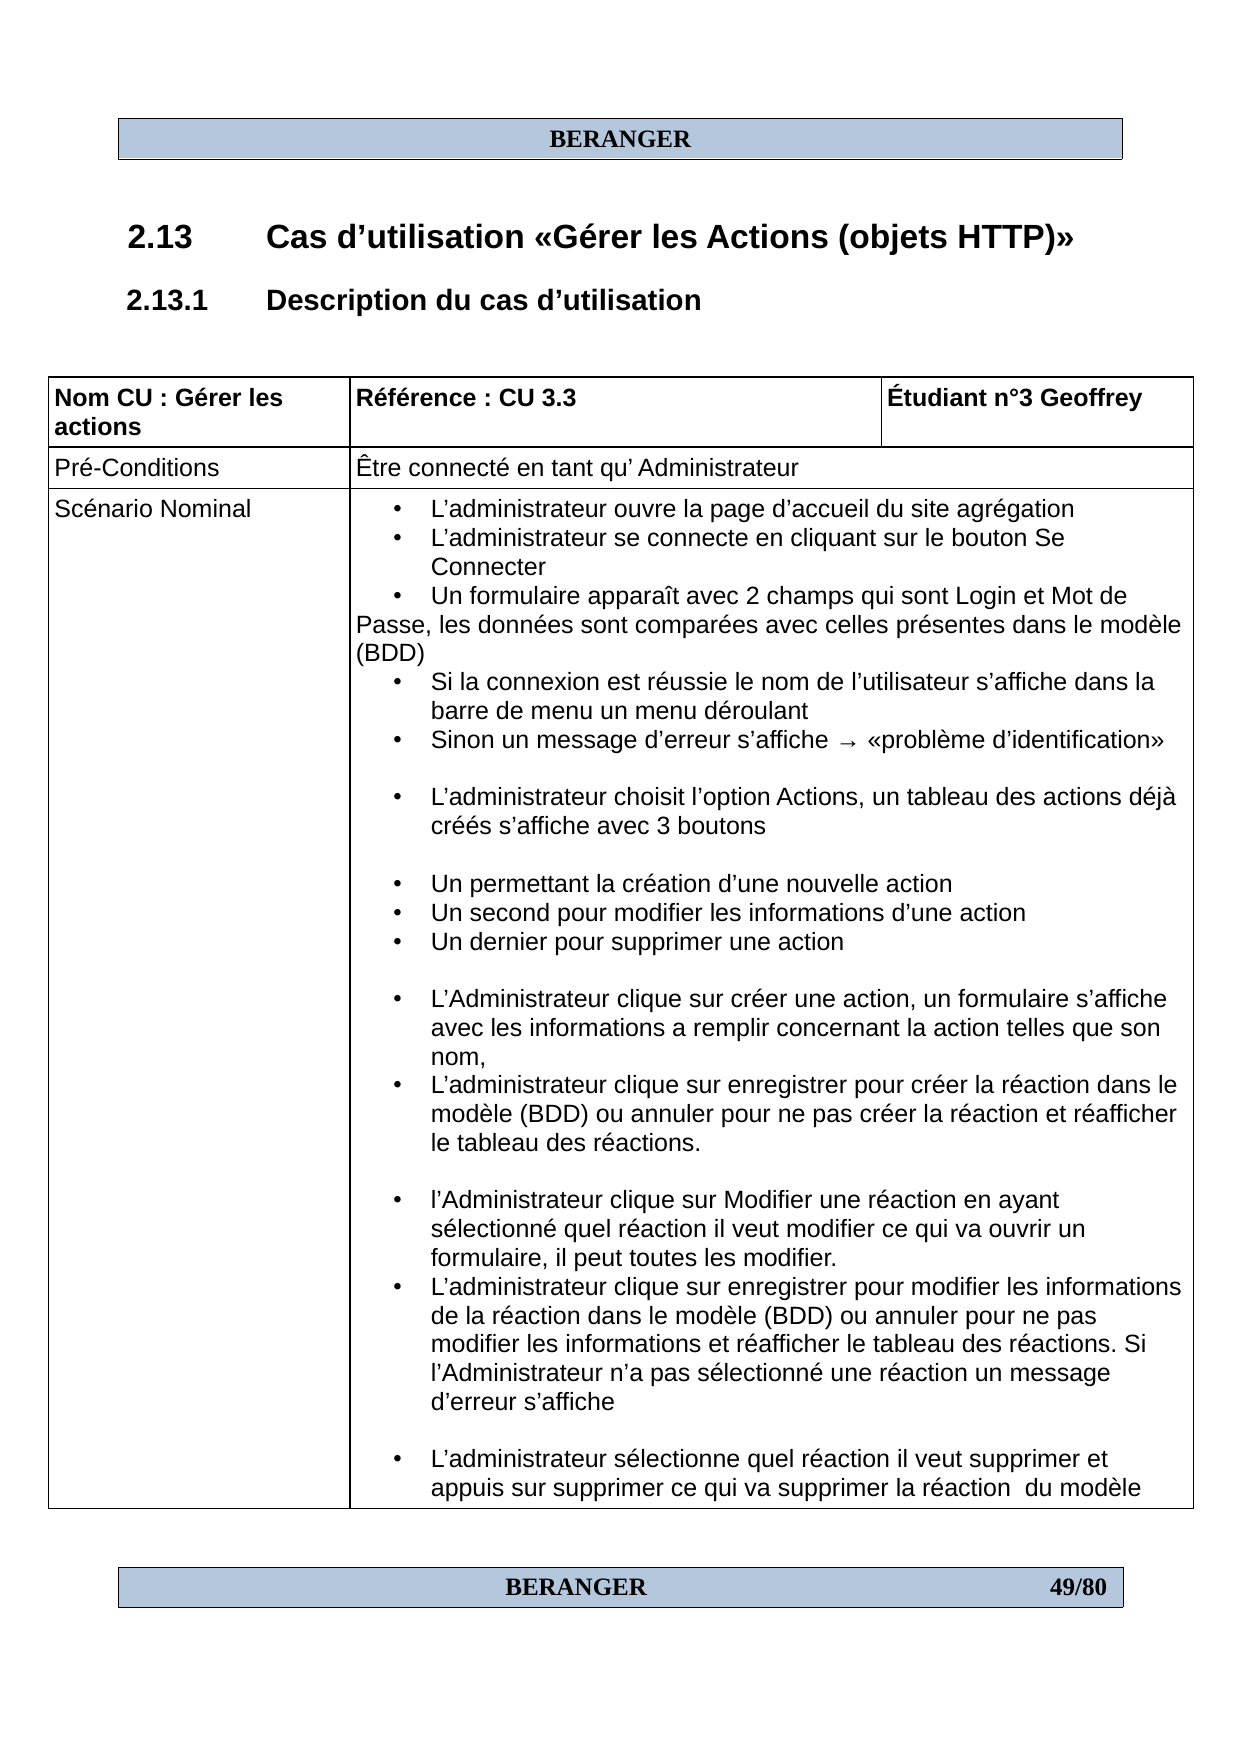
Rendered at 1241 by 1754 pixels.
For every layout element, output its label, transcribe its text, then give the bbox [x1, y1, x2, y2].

table_header Référence : CU 3.3 [351, 378, 881, 446]
table_cell Être connecté en tant qu’ Administrateur [351, 448, 1193, 488]
subtitle Description du cas d’utilisation [118, 282, 1122, 316]
table_cell L’administrateur ouvre la page d’accueil du site agrégation L’administrateur se connecte en cliquant sur le bouton Se Connecter Un formulaire apparaît avec 2 champs qui sont Login et Mot de Passe, les données sont comparées avec celles présentes dans le modèle (BDD) Si la connexion est réussie le nom de l’utilisateur s’affiche dans la barre de menu un menu déroulant Sinon un message d’erreur s’affiche → «problème d’identification» L’administrateur choisit l’option Actions, un tableau des actions déjà créés s’affiche avec 3 boutons Un permettant la création d’une nouvelle action Un second pour modifier les informations d’une action Un dernier pour supprimer une action L’Administrateur clique sur créer une action, un formulaire s’affiche avec les informations a remplir concernant la action telles que son nom, L’administrateur clique sur enregistrer pour créer la réaction dans le modèle (BDD) ou annuler pour ne pas créer la réaction et réafficher le tableau des réactions. l’Administrateur clique sur Modifier une réaction en ayant sélectionné quel réaction il veut modifier ce qui va ouvrir un formulaire, il peut toutes les modifier. L’administrateur clique sur enregistrer pour modifier les informations de la réaction dans le modèle (BDD) ou annuler pour ne pas modifier les informations et réafficher le tableau des réactions. Si l’Administrateur n’a pas sélectionné une réaction un message d’erreur s’affiche L’administrateur sélectionne quel réaction il veut supprimer et appuis sur supprimer ce qui va supprimer la réaction du modèle [351, 489, 1193, 1508]
table_header Étudiant n°3 Geoffrey [882, 378, 1193, 446]
subtitle Cas d’utilisation «Gérer les Actions (objets HTTP)» [118, 217, 1122, 255]
table_cell Scénario Nominal [49, 489, 349, 1508]
table_cell Pré-Conditions [49, 448, 349, 488]
table_header Nom CU : Gérer les actions [49, 378, 349, 446]
